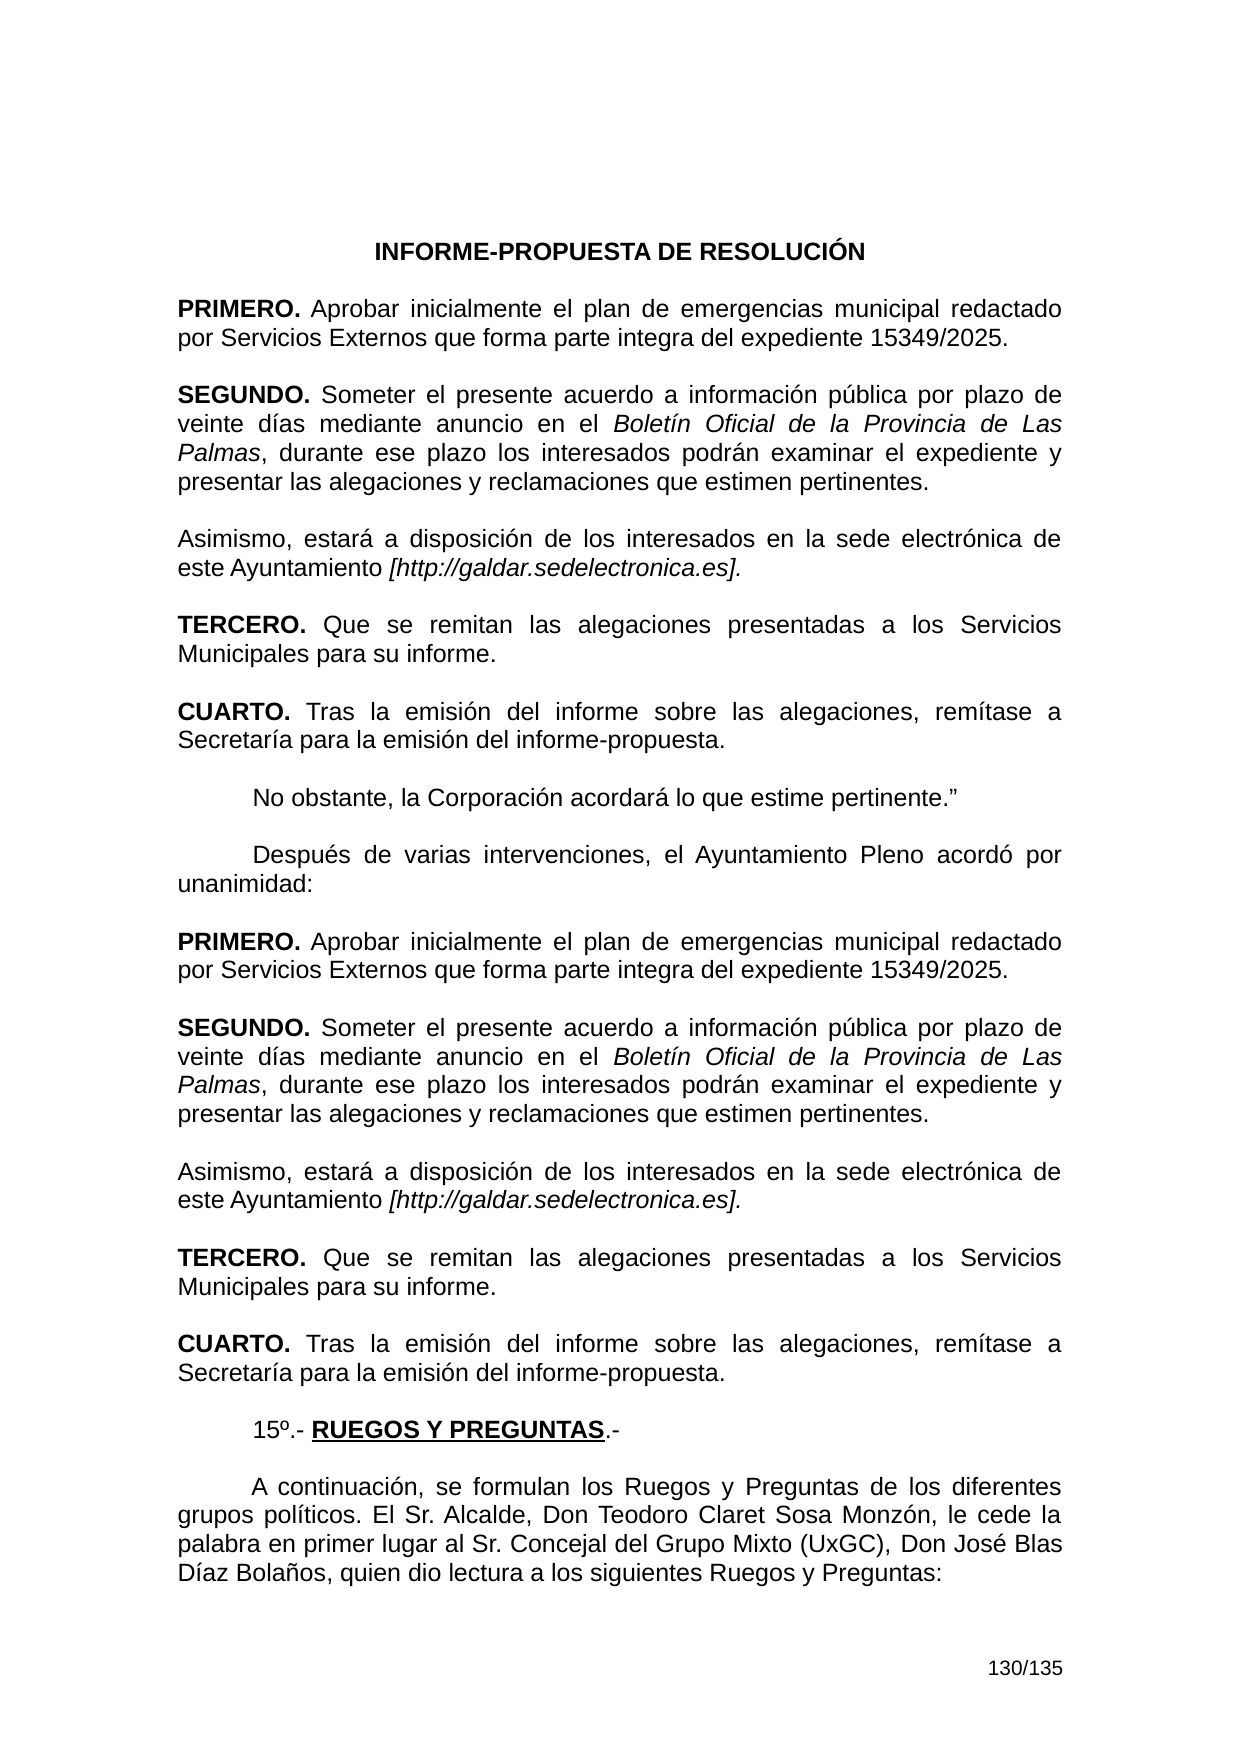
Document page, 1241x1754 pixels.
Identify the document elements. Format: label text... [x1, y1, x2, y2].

text No obstante, la Corporación acordará lo que estime pertinente.” [177, 783, 1063, 812]
text Asimismo, estará a disposición de los interesados en la sede electrónica de este Ayuntamiento [http://galdar.sedelectronica.es]. [177, 524, 1063, 582]
text Asimismo, estará a disposición de los interesados en la sede electrónica de este Ayuntamiento [http://galdar.sedelectronica.es]. [177, 1157, 1063, 1214]
text CUARTO. Tras la emisión del informe sobre las alegaciones, remítase a Secretaría para la emisión del informe-propuesta. [177, 697, 1063, 754]
text CUARTO. Tras la emisión del informe sobre las alegaciones, remítase a Secretaría para la emisión del informe-propuesta. [177, 1329, 1063, 1387]
text PRIMERO. Aprobar inicialmente el plan de emergencias municipal redactado por Servicios Externos que forma parte integra del expediente 15349/2025. [177, 294, 1063, 352]
text INFORME-PROPUESTA DE RESOLUCIÓN [177, 237, 1063, 265]
text 15º.- RUEGOS Y PREGUNTAS.- [177, 1415, 1063, 1444]
text PRIMERO. Aprobar inicialmente el plan de emergencias municipal redactado por Servicios Externos que forma parte integra del expediente 15349/2025. [177, 927, 1063, 984]
text TERCERO. Que se remitan las alegaciones presentadas a los Servicios Municipales para su informe. [177, 610, 1063, 668]
text A continuación, se formulan los Ruegos y Preguntas de los diferentes grupos políticos. El Sr. Alcalde, Don Teodoro Claret Sosa Monzón, le cede la palabra en primer lugar al Sr. Concejal del Grupo Mixto (UxGC), Don José Blas Díaz Bolaños, quien dio lectura a los siguientes Ruegos y Preguntas: [177, 1472, 1063, 1587]
text Después de varias intervenciones, el Ayuntamiento Pleno acordó por unanimidad: [177, 840, 1063, 898]
text TERCERO. Que se remitan las alegaciones presentadas a los Servicios Municipales para su informe. [177, 1243, 1063, 1300]
text SEGUNDO. Someter el presente acuerdo a información pública por plazo de veinte días mediante anuncio en el Boletín Oficial de la Provincia de Las Palmas, durante ese plazo los interesados podrán examinar el expediente y presentar las alegaciones y reclamaciones que estimen pertinentes. [177, 1013, 1063, 1128]
text SEGUNDO. Someter el presente acuerdo a información pública por plazo de veinte días mediante anuncio en el Boletín Oficial de la Provincia de Las Palmas, durante ese plazo los interesados podrán examinar el expediente y presentar las alegaciones y reclamaciones que estimen pertinentes. [177, 380, 1063, 495]
